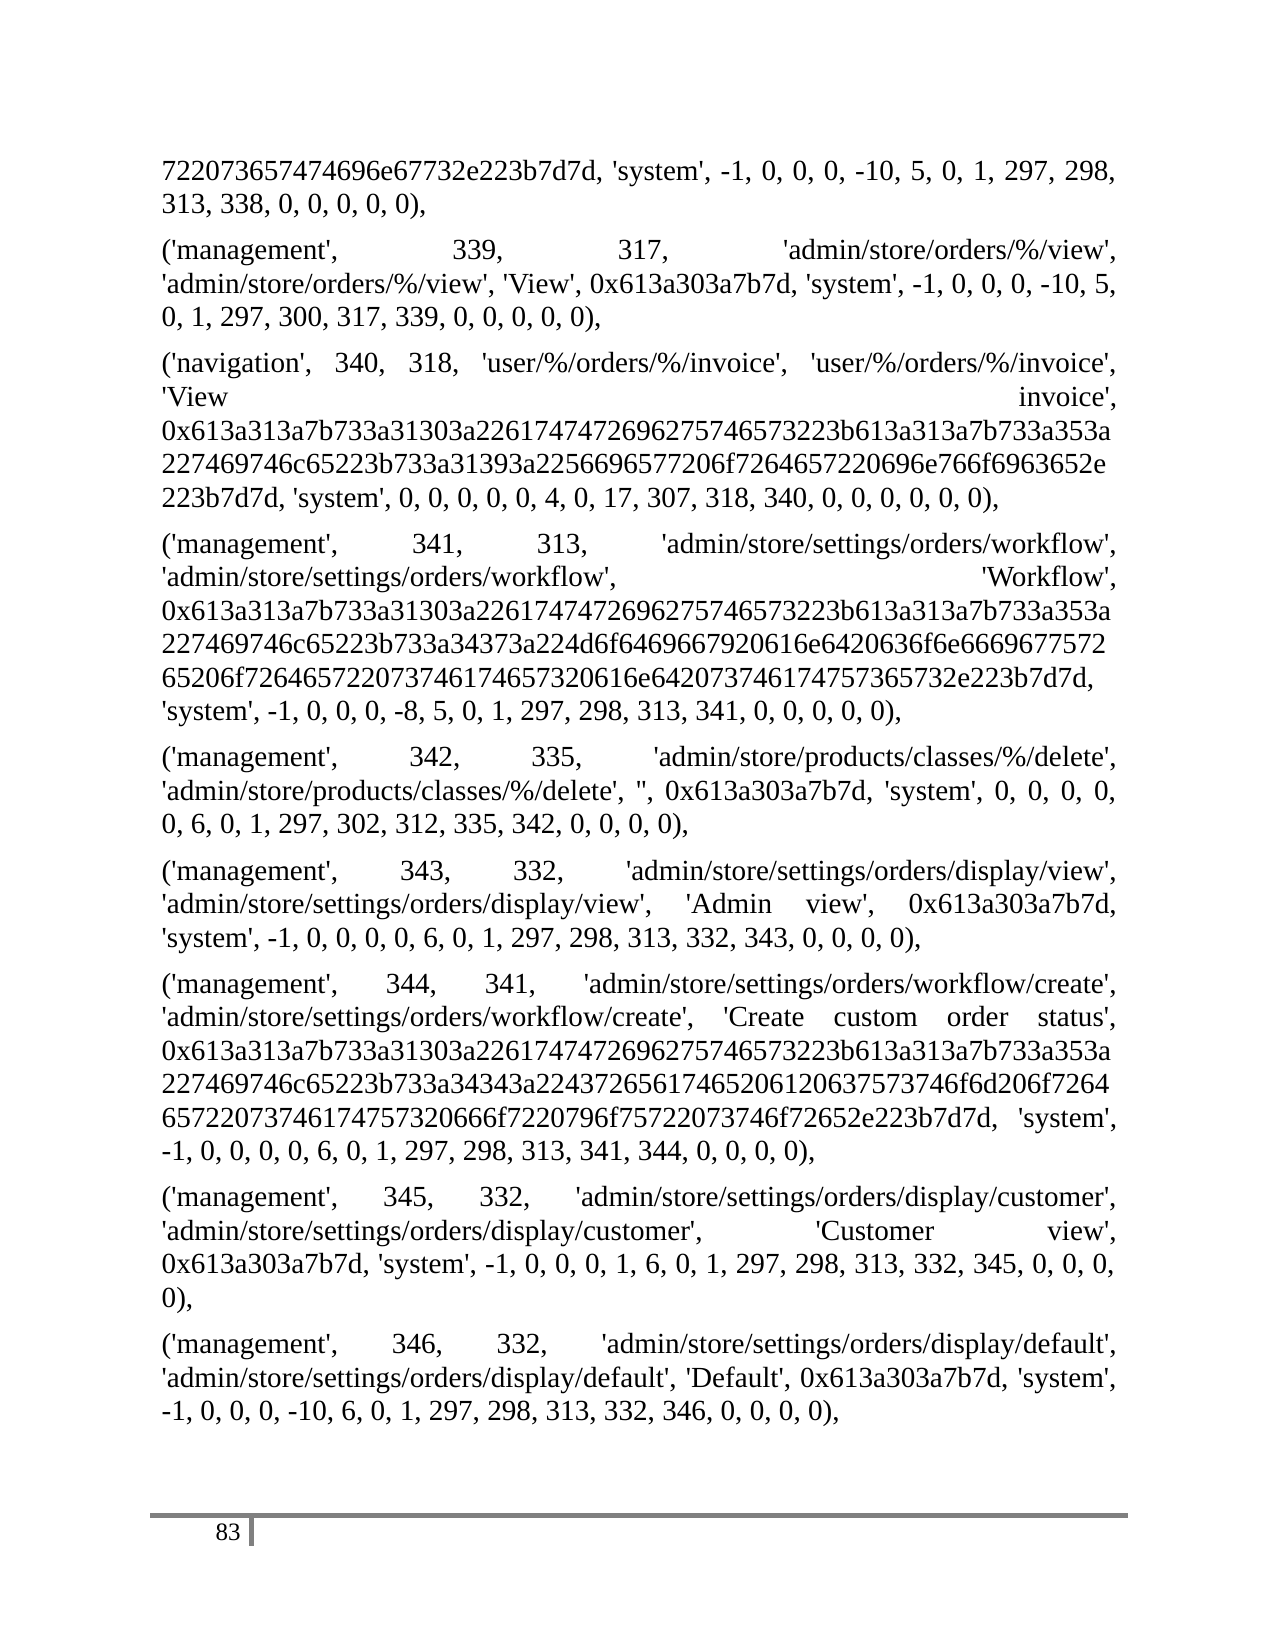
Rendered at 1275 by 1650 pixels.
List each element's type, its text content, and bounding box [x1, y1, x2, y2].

text 722073657474696e67732e223b7d7d, 'system', -1, 0, 0, 0, -10, 5, 0, 1, 297, 298, 313, 338, 0, 0, 0, 0, 0), [161, 153, 1117, 220]
text ('management', 346, 332, 'admin/store/settings/orders/display/default', 'admin/store/settings/orders/display/default', 'Default', 0x613a303a7b7d, 'system', -1, 0, 0, 0, -10, 6, 0, 1, 297, 298, 313, 332, 346, 0, 0, 0, 0), [161, 1326, 1117, 1427]
text ('navigation', 340, 318, 'user/%/orders/%/invoice', 'user/%/orders/%/invoice', 'View invoice', 0x613a313a7b733a31303a2261747472696275746573223b613a313a7b733a353a227469746c65223b733a31393a2256696577206f7264657220696e766f6963652e223b7d7d, 'system', 0, 0, 0, 0, 0, 4, 0, 17, 307, 318, 340, 0, 0, 0, 0, 0, 0), [161, 346, 1117, 513]
text ('management', 339, 317, 'admin/store/orders/%/view', 'admin/store/orders/%/view', 'View', 0x613a303a7b7d, 'system', -1, 0, 0, 0, -10, 5, 0, 1, 297, 300, 317, 339, 0, 0, 0, 0, 0), [161, 232, 1117, 333]
text ('management', 344, 341, 'admin/store/settings/orders/workflow/create', 'admin/store/settings/orders/workflow/create', 'Create custom order status', 0x613a313a7b733a31303a2261747472696275746573223b613a313a7b733a353a227469746c65223b733a34343a22437265617465206120637573746f6d206f726465722073746174757320666f7220796f75722073746f72652e223b7d7d, 'system', -1, 0, 0, 0, 0, 6, 0, 1, 297, 298, 313, 341, 344, 0, 0, 0, 0), [161, 966, 1117, 1167]
text ('management', 341, 313, 'admin/store/settings/orders/workflow', 'admin/store/settings/orders/workflow', 'Workflow', 0x613a313a7b733a31303a2261747472696275746573223b613a313a7b733a353a227469746c65223b733a34373a224d6f6469667920616e6420636f6e666967757265206f726465722073746174657320616e642073746174757365732e223b7d7d, 'system', -1, 0, 0, 0, -8, 5, 0, 1, 297, 298, 313, 341, 0, 0, 0, 0, 0), [161, 526, 1117, 727]
text ('management', 345, 332, 'admin/store/settings/orders/display/customer', 'admin/store/settings/orders/display/customer', 'Customer view', 0x613a303a7b7d, 'system', -1, 0, 0, 0, 1, 6, 0, 1, 297, 298, 313, 332, 345, 0, 0, 0, 0), [161, 1179, 1117, 1314]
text ('management', 342, 335, 'admin/store/products/classes/%/delete', 'admin/store/products/classes/%/delete', '', 0x613a303a7b7d, 'system', 0, 0, 0, 0, 0, 6, 0, 1, 297, 302, 312, 335, 342, 0, 0, 0, 0), [161, 739, 1117, 840]
text ('management', 343, 332, 'admin/store/settings/orders/display/view', 'admin/store/settings/orders/display/view', 'Admin view', 0x613a303a7b7d, 'system', -1, 0, 0, 0, 0, 6, 0, 1, 297, 298, 313, 332, 343, 0, 0, 0, 0), [161, 853, 1117, 953]
